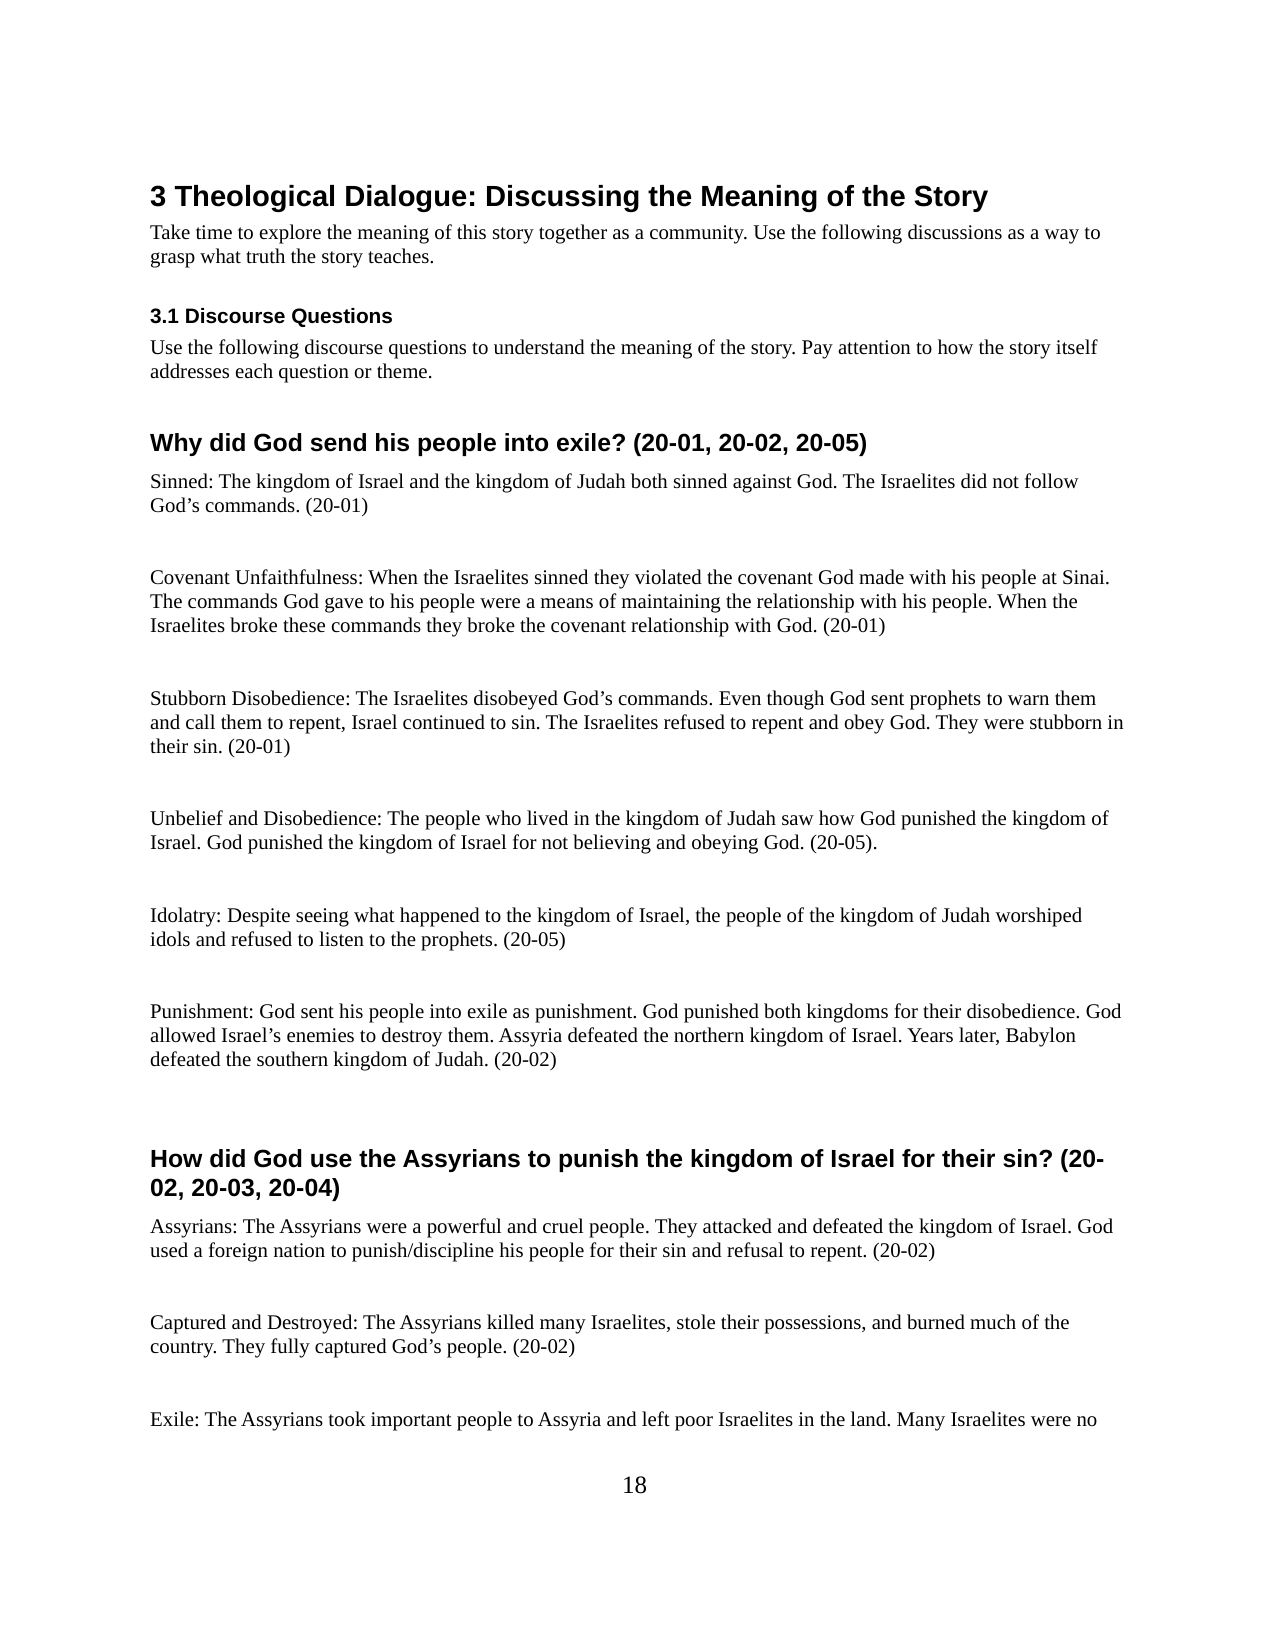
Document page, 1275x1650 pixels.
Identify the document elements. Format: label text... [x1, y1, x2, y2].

subtitle Why did God send his people into exile? (20-01, 20-02, 20-05) [150, 428, 1125, 456]
text Use the following discourse questions to understand the meaning of the story. Pay attention to how the story itself addresses each question or theme. [150, 335, 1125, 383]
text Exile: The Assyrians took important people to Assyria and left poor Israelites in the land. Many Israelites were no [150, 1407, 1125, 1431]
text Assyrians: The Assyrians were a powerful and cruel people. They attacked and defeated the kingdom of Israel. God used a foreign nation to punish/discipline his people for their sin and refusal to repent. (20-02) [150, 1214, 1125, 1262]
subtitle 3 Theological Dialogue: Discussing the Meaning of the Story [150, 179, 1125, 212]
text Stubborn Disobedience: The Israelites disobeyed God’s commands. Even though God sent prophets to warn them and call them to repent, Israel continued to sin. The Israelites refused to repent and obey God. They were stubborn in their sin. (20-01) [150, 686, 1125, 758]
subtitle 3.1 Discourse Questions [150, 304, 1125, 328]
text Punishment: God sent his people into exile as punishment. God punished both kingdoms for their disobedience. God allowed Israel’s enemies to destroy them. Assyria defeated the northern kingdom of Israel. Years later, Babylon defeated the southern kingdom of Judah. (20-02) [150, 999, 1125, 1071]
text Covenant Unfaithfulness: When the Israelites sinned they violated the covenant God made with his people at Sinai. The commands God gave to his people were a means of maintaining the relationship with his people. When the Israelites broke these commands they broke the covenant relationship with God. (20-01) [150, 565, 1125, 637]
text Idolatry: Despite seeing what happened to the kingdom of Israel, the people of the kingdom of Judah worshiped idols and refused to listen to the prophets. (20-05) [150, 902, 1125, 951]
text Unbelief and Disobedience: The people who lived in the kingdom of Judah saw how God punished the kingdom of Israel. God punished the kingdom of Israel for not believing and obeying God. (20-05). [150, 806, 1125, 854]
text Take time to explore the meaning of this story together as a community. Use the following discussions as a way to grasp what truth the story teaches. [150, 220, 1125, 268]
text Sinned: The kingdom of Israel and the kingdom of Judah both sinned against God. The Israelites did not follow God’s commands. (20-01) [150, 469, 1125, 517]
text Captured and Destroyed: The Assyrians killed many Israelites, stole their possessions, and burned much of the country. They fully captured God’s people. (20-02) [150, 1310, 1125, 1358]
subtitle How did God use the Assyrians to punish the kingdom of Israel for their sin? (20-02, 20-03, 20-04) [150, 1144, 1125, 1201]
